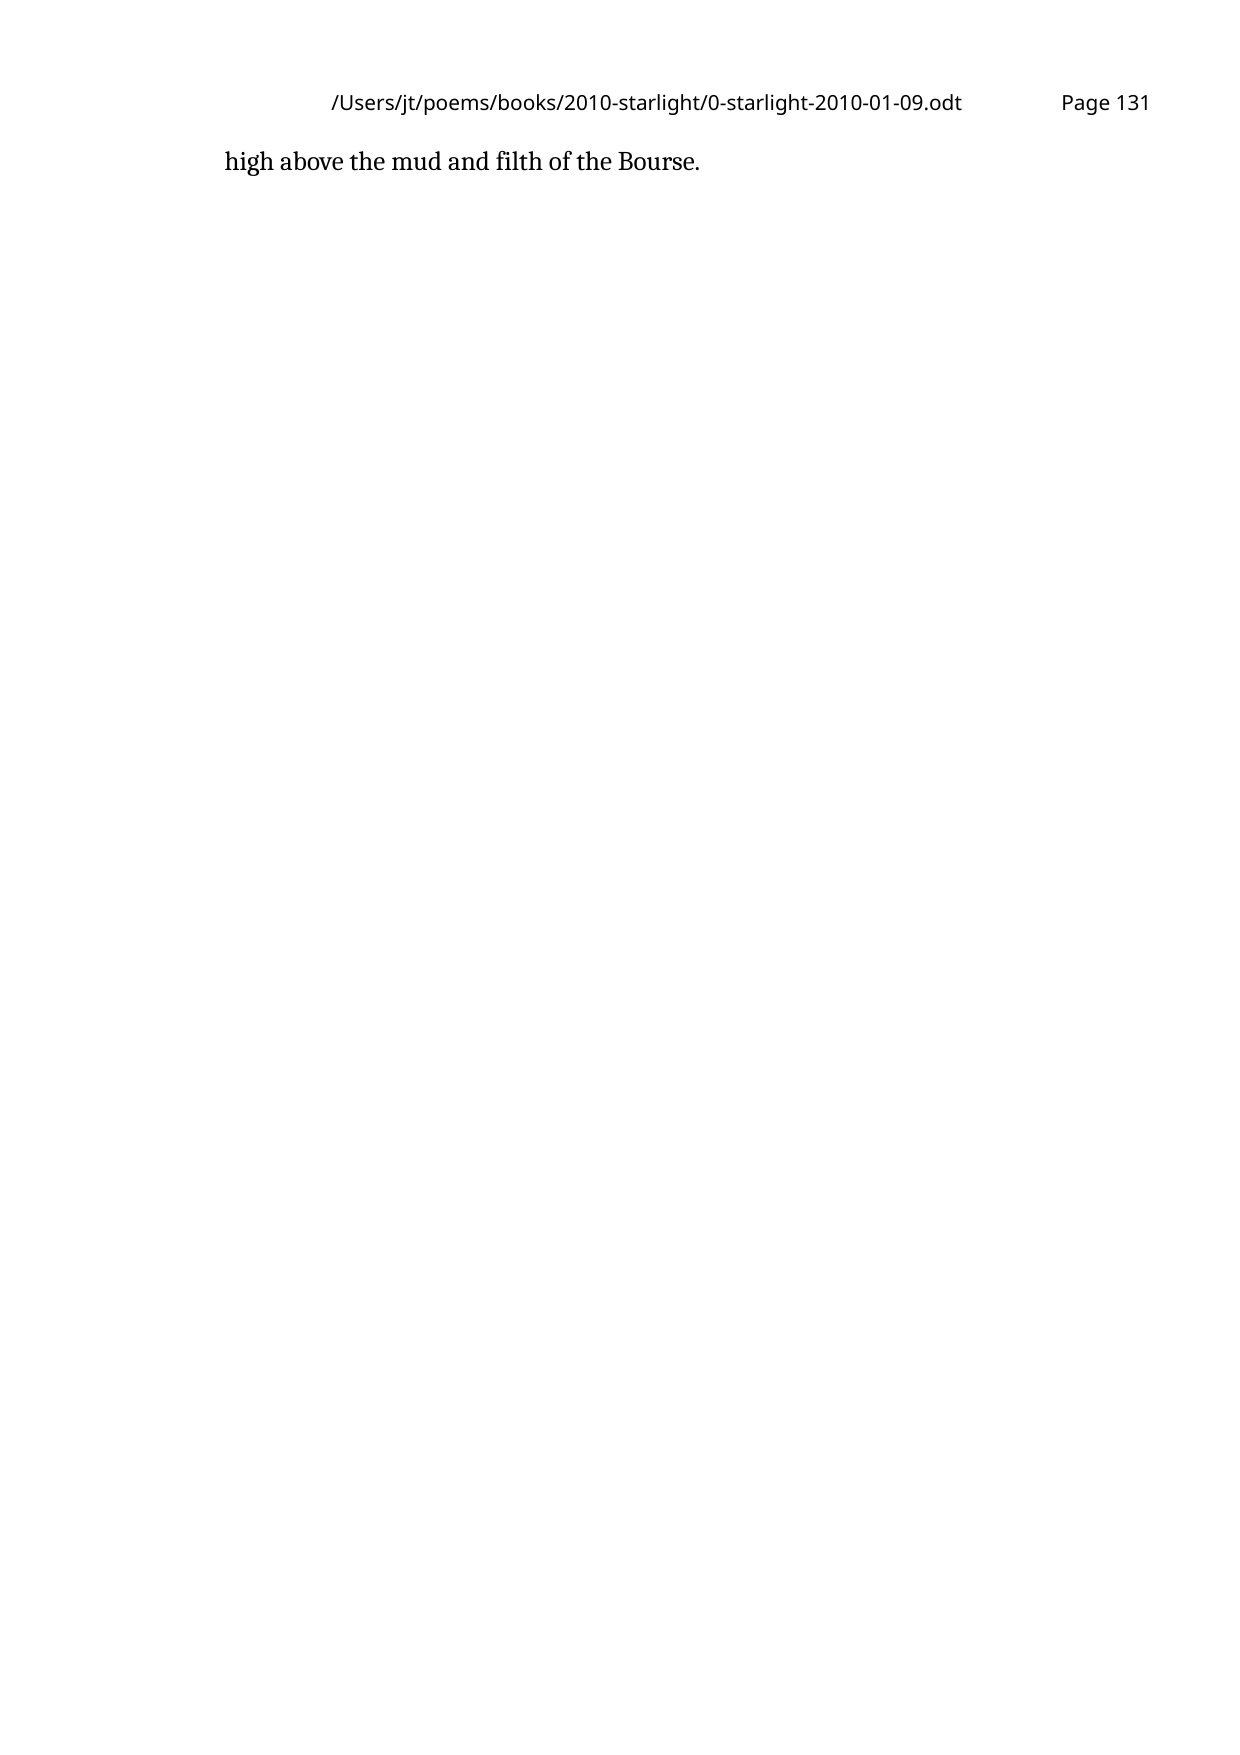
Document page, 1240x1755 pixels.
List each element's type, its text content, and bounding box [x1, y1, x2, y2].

text high above the mud and filth of the Bourse. [224, 146, 1151, 178]
